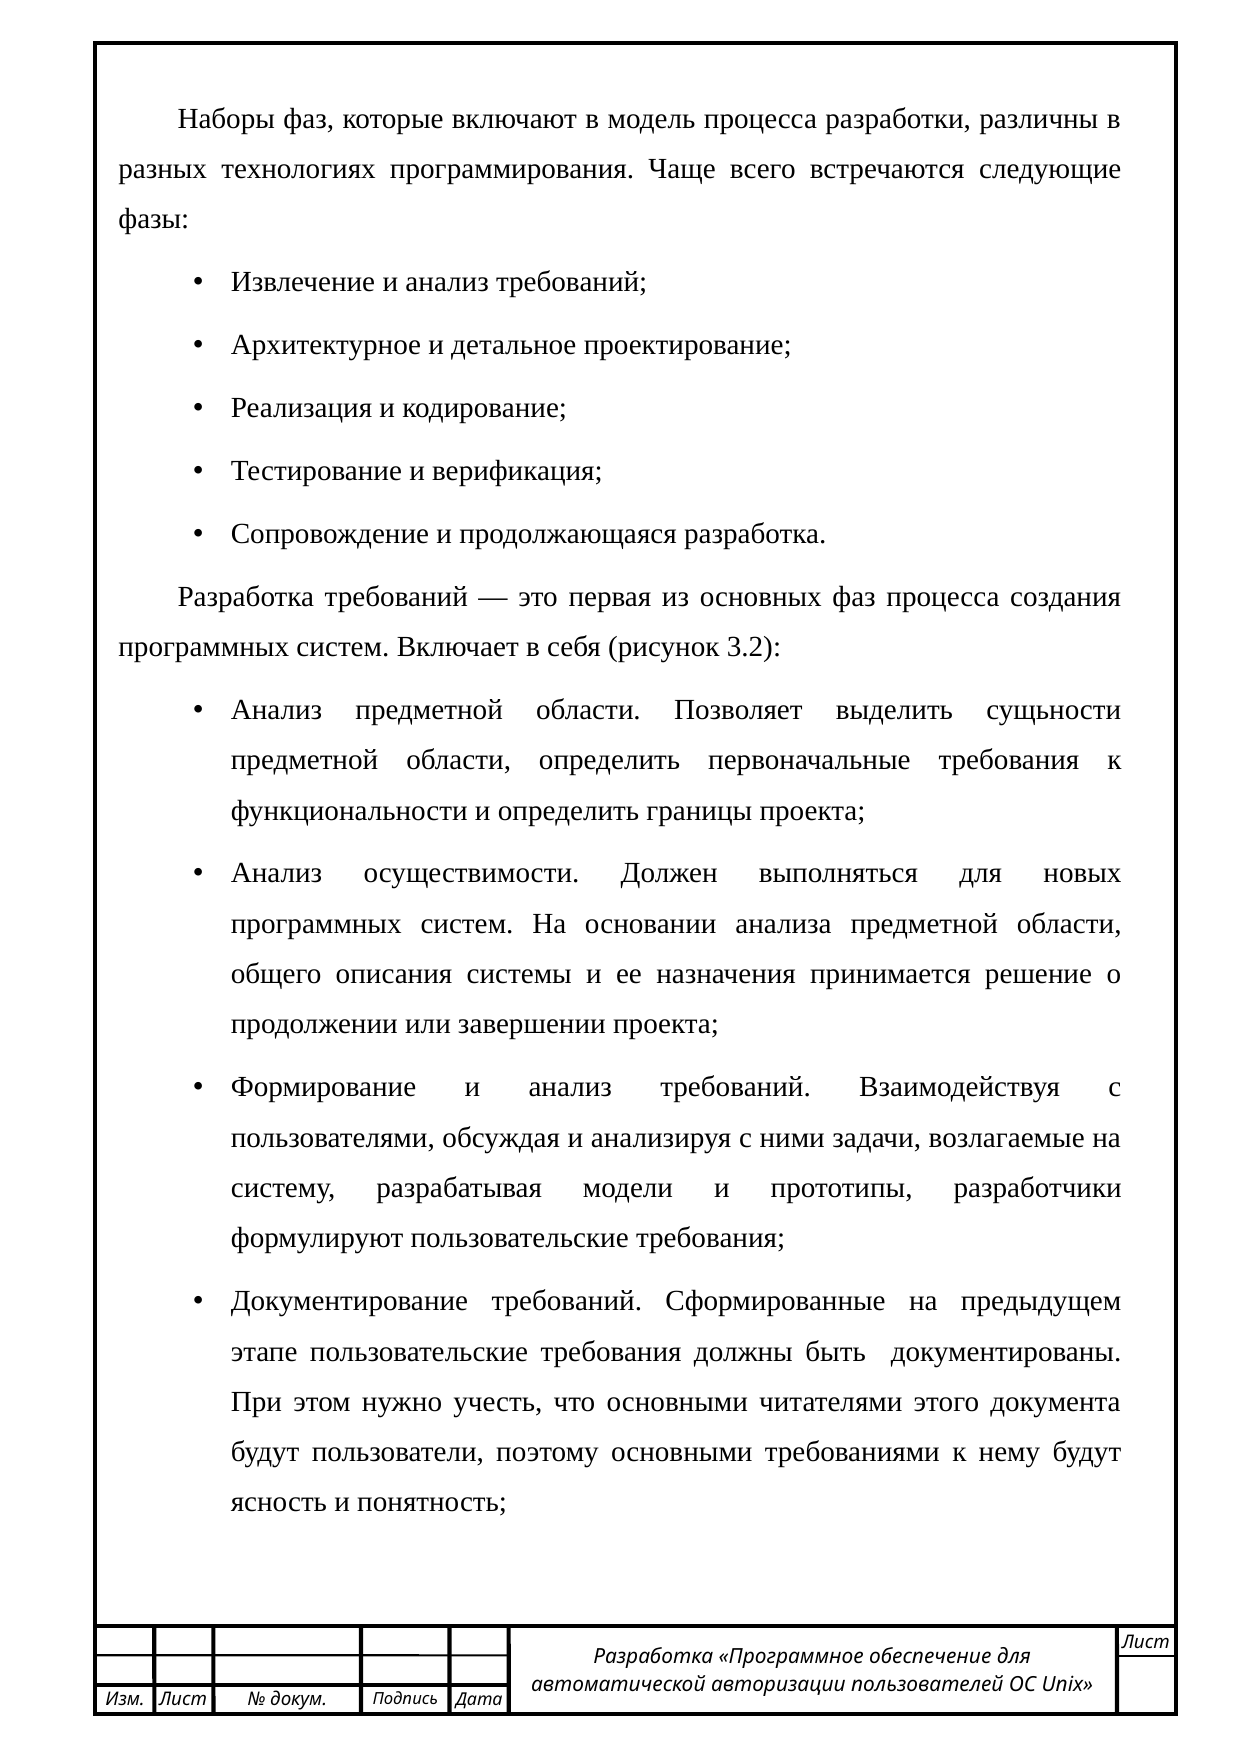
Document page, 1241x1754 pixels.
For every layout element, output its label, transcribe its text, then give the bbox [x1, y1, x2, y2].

list Документирование требований. Сформированные на предыдущем этапе пользовательские требования должны быть документированы. При этом нужно учесть, что основными читателями этого документа будут пользователи, поэтому основными требованиями к нему будут ясность и понятность; [193, 1283, 1122, 1518]
text Наборы фаз, которые включают в модель процесса разработки, различны в разных технологиях программирования. Чаще всего встречаются следующие фазы: [118, 101, 1122, 235]
list Сопровождение и продолжающаяся разработка. [193, 516, 1122, 549]
list Тестирование и верификация; [193, 453, 1122, 487]
text Разработка требований — это первая из основных фаз процесса создания программных систем. Включает в себя (рисунок 3.2): [118, 579, 1122, 663]
list Анализ предметной области. Позволяет выделить сущьности предметной области, определить первоначальные требования к функциональности и определить границы проекта; [193, 692, 1122, 826]
list Извлечение и анализ требований; [193, 264, 1122, 298]
list Архитектурное и детальное проектирование; [193, 327, 1122, 361]
list Анализ осуществимости. Должен выполняться для новых программных систем. На основании анализа предметной области, общего описания системы и ее назначения принимается решение о продолжении или завершении проекта; [193, 856, 1122, 1040]
list Формирование и анализ требований. Взаимодействуя с пользователями, обсуждая и анализируя с ними задачи, возлагаемые на систему, разрабатывая модели и прототипы, разработчики формулируют пользовательские требования; [193, 1069, 1122, 1254]
list Реализация и кодирование; [193, 390, 1122, 424]
